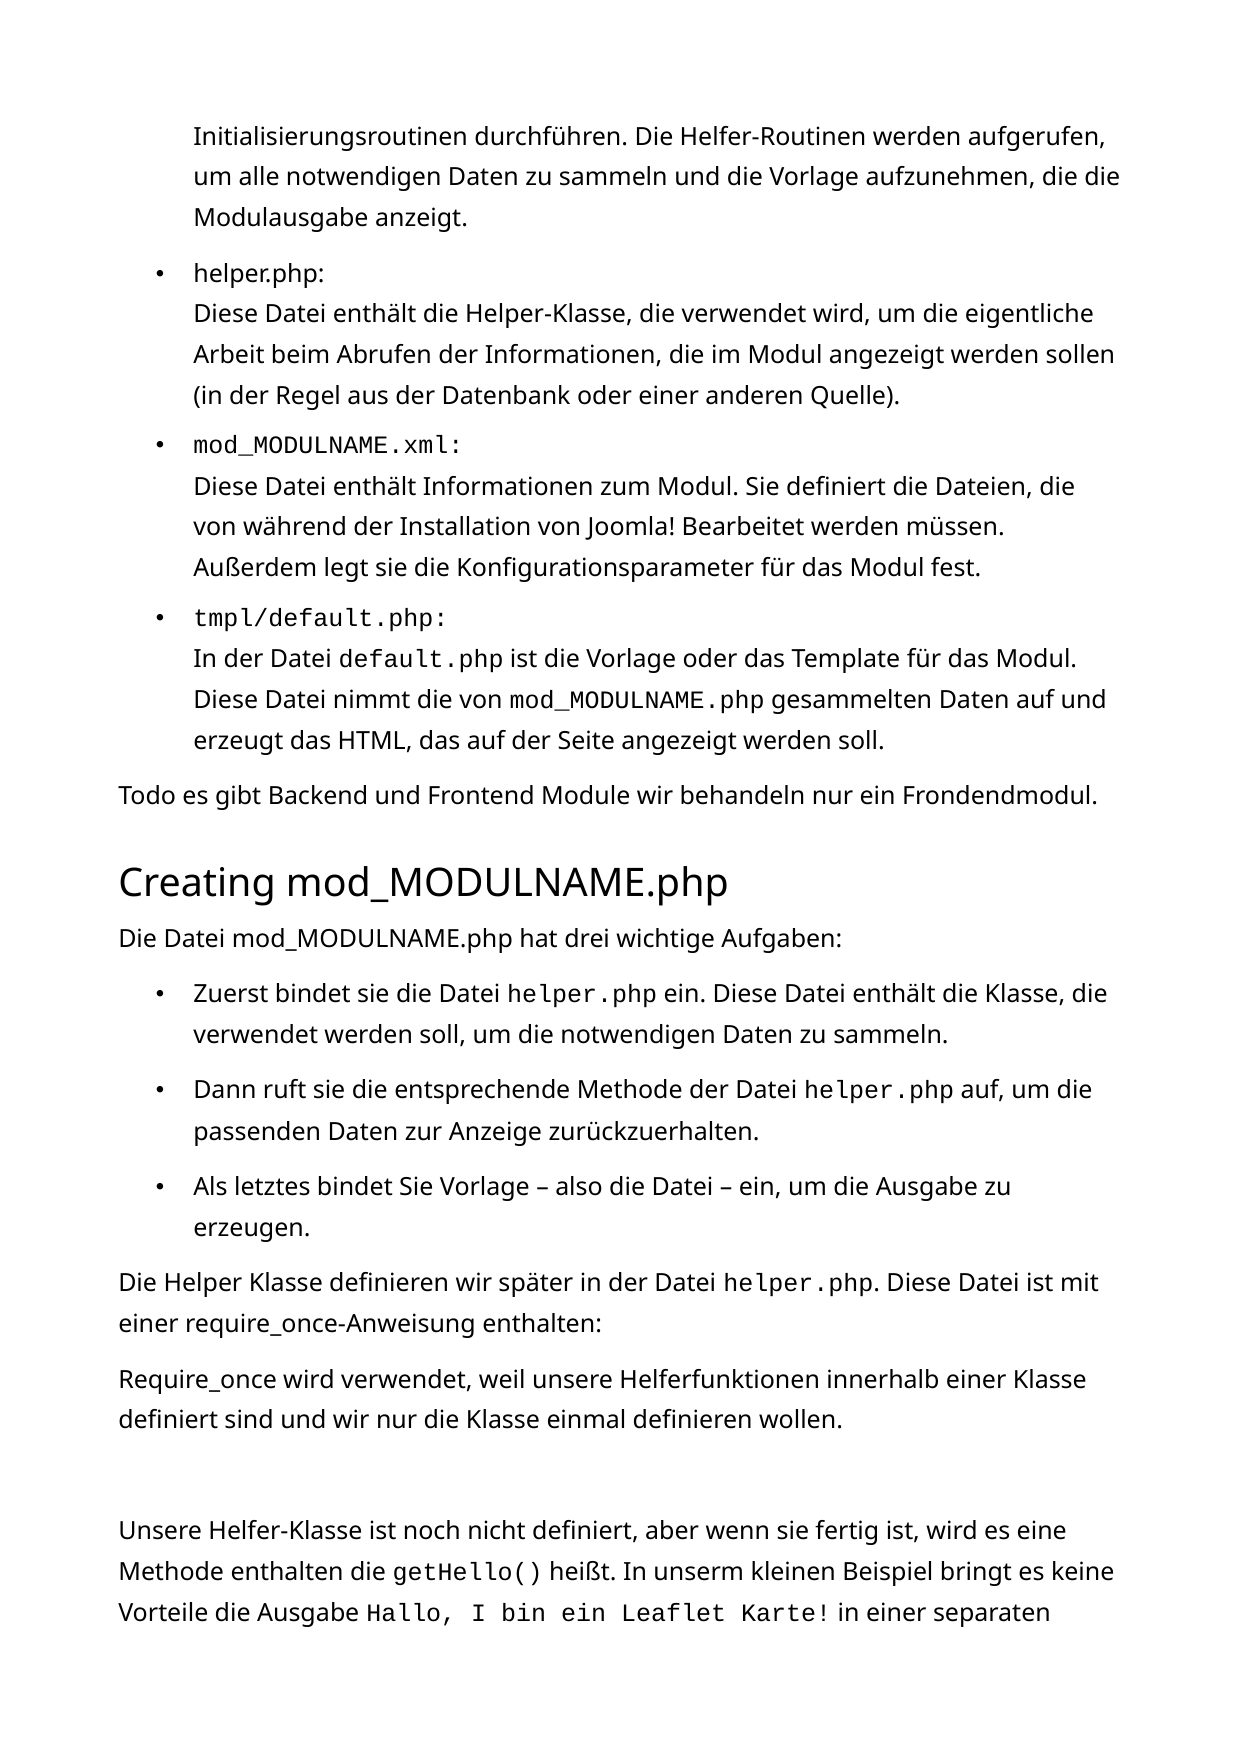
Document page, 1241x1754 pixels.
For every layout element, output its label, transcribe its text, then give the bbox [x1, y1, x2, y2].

text Unsere Helfer-Klasse ist noch nicht definiert, aber wenn sie fertig ist, wird es eine Methode enthalten die getHello() heißt. In unserm kleinen Beispiel bringt es keine Vorteile die Ausgabe Hallo, I bin ein Leaflet Karte! in einer separaten [118, 1513, 1122, 1629]
list Als letztes bindet Sie Vorlage – also die Datei – ein, um die Ausgabe zu erzeugen. [156, 1169, 1122, 1243]
text Die Datei mod_MODULNAME.php hat drei wichtige Aufgaben: [118, 920, 1122, 954]
subtitle Creating mod_MODULNAME.php [118, 854, 1122, 908]
list helper.php: Diese Datei enthält die Helper-Klasse, die verwendet wird, um die eigentliche Arbeit beim Abrufen der Informationen, die im Modul angezeigt werden sollen (in der Regel aus der Datenbank oder einer anderen Quelle). [156, 255, 1122, 412]
text Todo es gibt Backend und Frontend Module wir behandeln nur ein Frondendmodul. [118, 778, 1122, 812]
list Zuerst bindet sie die Datei helper.php ein. Diese Datei enthält die Klasse, die verwendet werden soll, um die notwendigen Daten zu sammeln. [156, 976, 1122, 1051]
list Dann ruft sie die entsprechende Methode der Datei helper.php auf, um die passenden Daten zur Anzeige zurückzuerhalten. [156, 1072, 1122, 1147]
list Initialisierungsroutinen durchführen. Die Helfer-Routinen werden aufgerufen, um alle notwendigen Daten zu sammeln und die Vorlage aufzunehmen, die die Modulausgabe anzeigt. [156, 118, 1122, 234]
list tmpl/default.php: In der Datei default.php ist die Vorlage oder das Template für das Modul. Diese Datei nimmt die von mod_MODULNAME.php gesammelten Daten auf und erzeugt das HTML, das auf der Seite angezeigt werden soll. [156, 605, 1122, 757]
text Die Helper Klasse definieren wir später in der Datei helper.php. Diese Datei ist mit einer require_once-Anweisung enthalten: [118, 1265, 1122, 1340]
list mod_MODULNAME.xml: Diese Datei enthält Informationen zum Modul. Sie definiert die Dateien, die von während der Installation von Joomla! Bearbeitet werden müssen. Außerdem legt sie die Konfigurationsparameter für das Modul fest. [156, 433, 1122, 584]
text Require_once wird verwendet, weil unsere Helferfunktionen innerhalb einer Klasse definiert sind und wir nur die Klasse einmal definieren wollen. [118, 1361, 1122, 1436]
